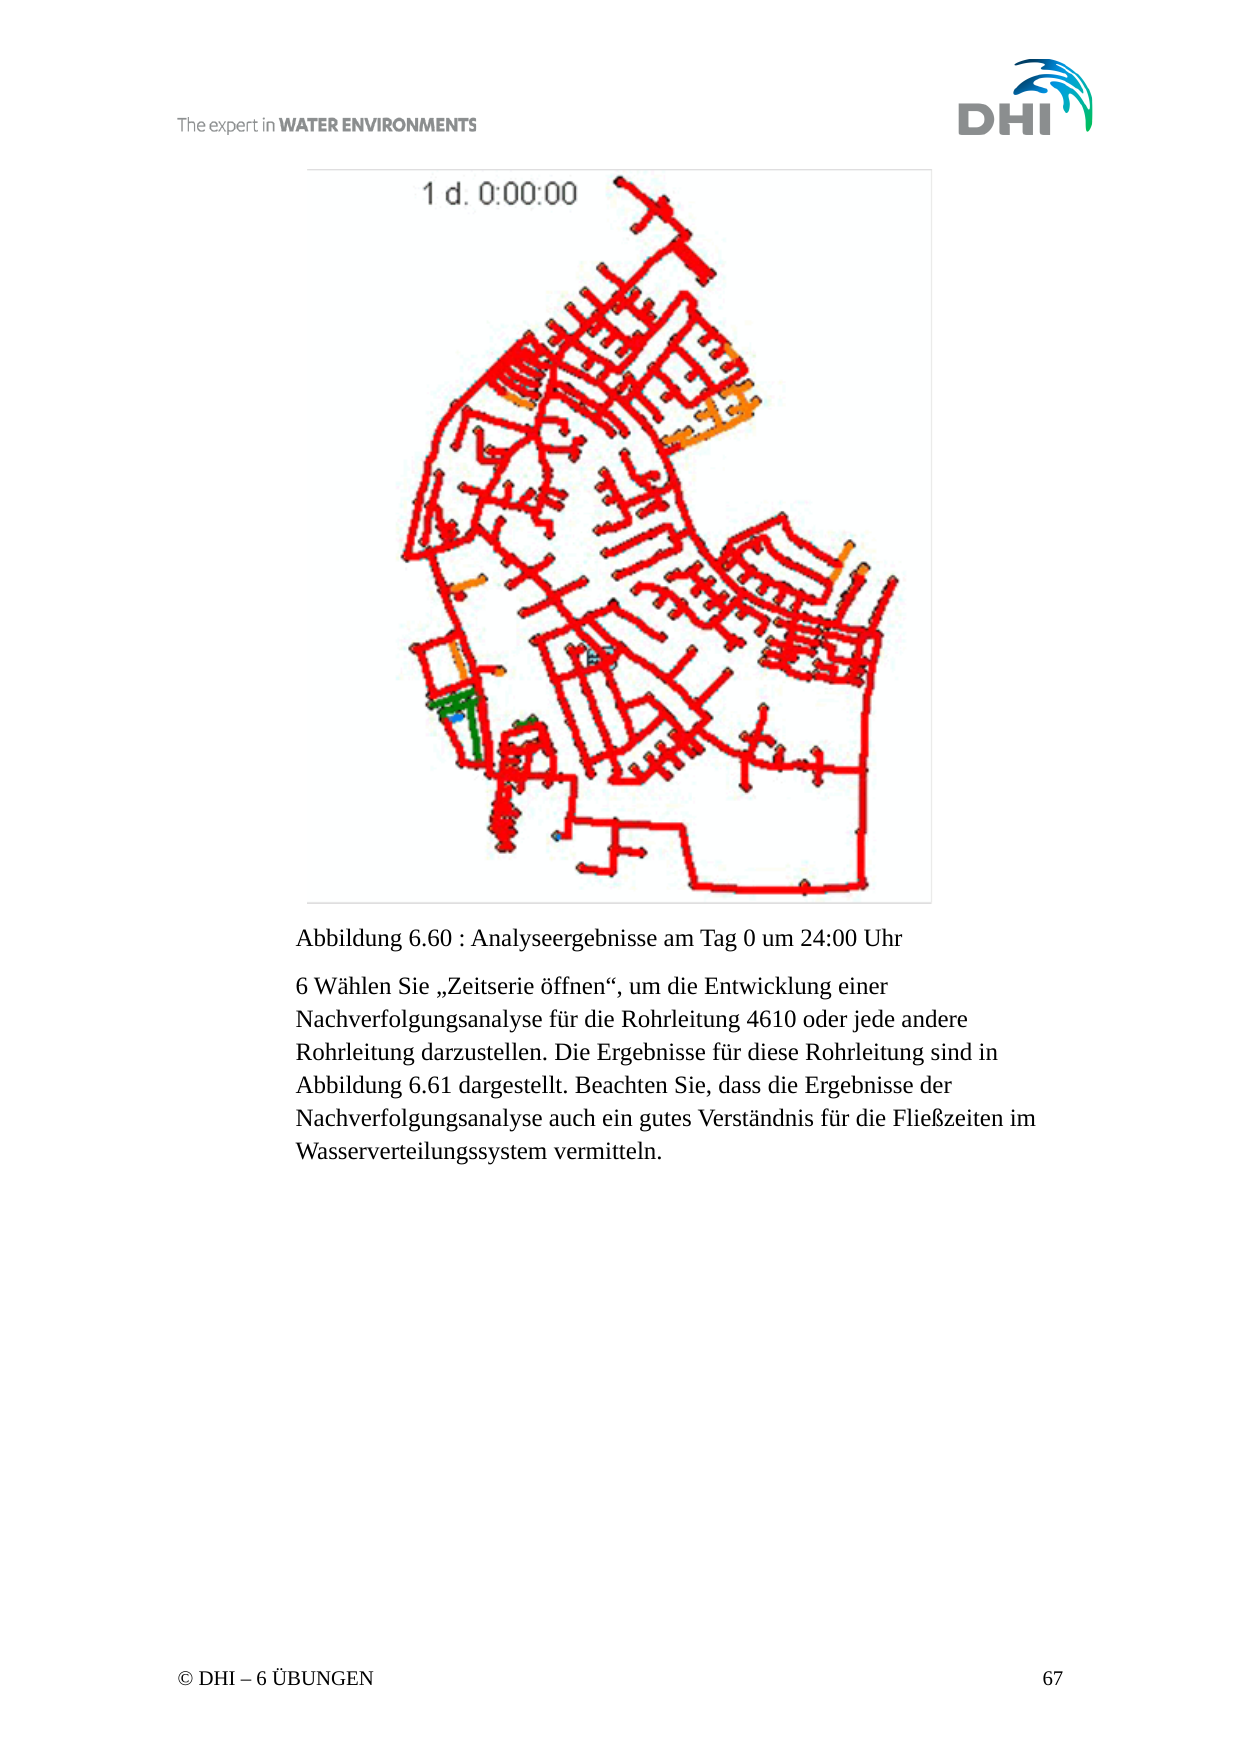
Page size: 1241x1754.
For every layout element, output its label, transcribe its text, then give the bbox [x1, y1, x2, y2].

text 6 Wählen Sie „Zeitserie öffnen“, um die Entwicklung einer Nachverfolgungsanalyse für die Rohrleitung 4610 oder jede andere Rohrleitung darzustellen. Die Ergebnisse für diese Rohrleitung sind in Abbildung 6.61 dargestellt. Beachten Sie, dass die Ergebnisse der Nachverfolgungsanalyse auch ein gutes Verständnis für die Fließzeiten im Wasserverteilungssystem vermitteln. [295, 971, 1063, 1165]
picture [958, 59, 1093, 135]
picture [177, 117, 477, 135]
text Abbildung 6.60 : Analyseergebnisse am Tag 0 um 24:00 Uhr [295, 923, 1063, 952]
picture [307, 169, 933, 904]
